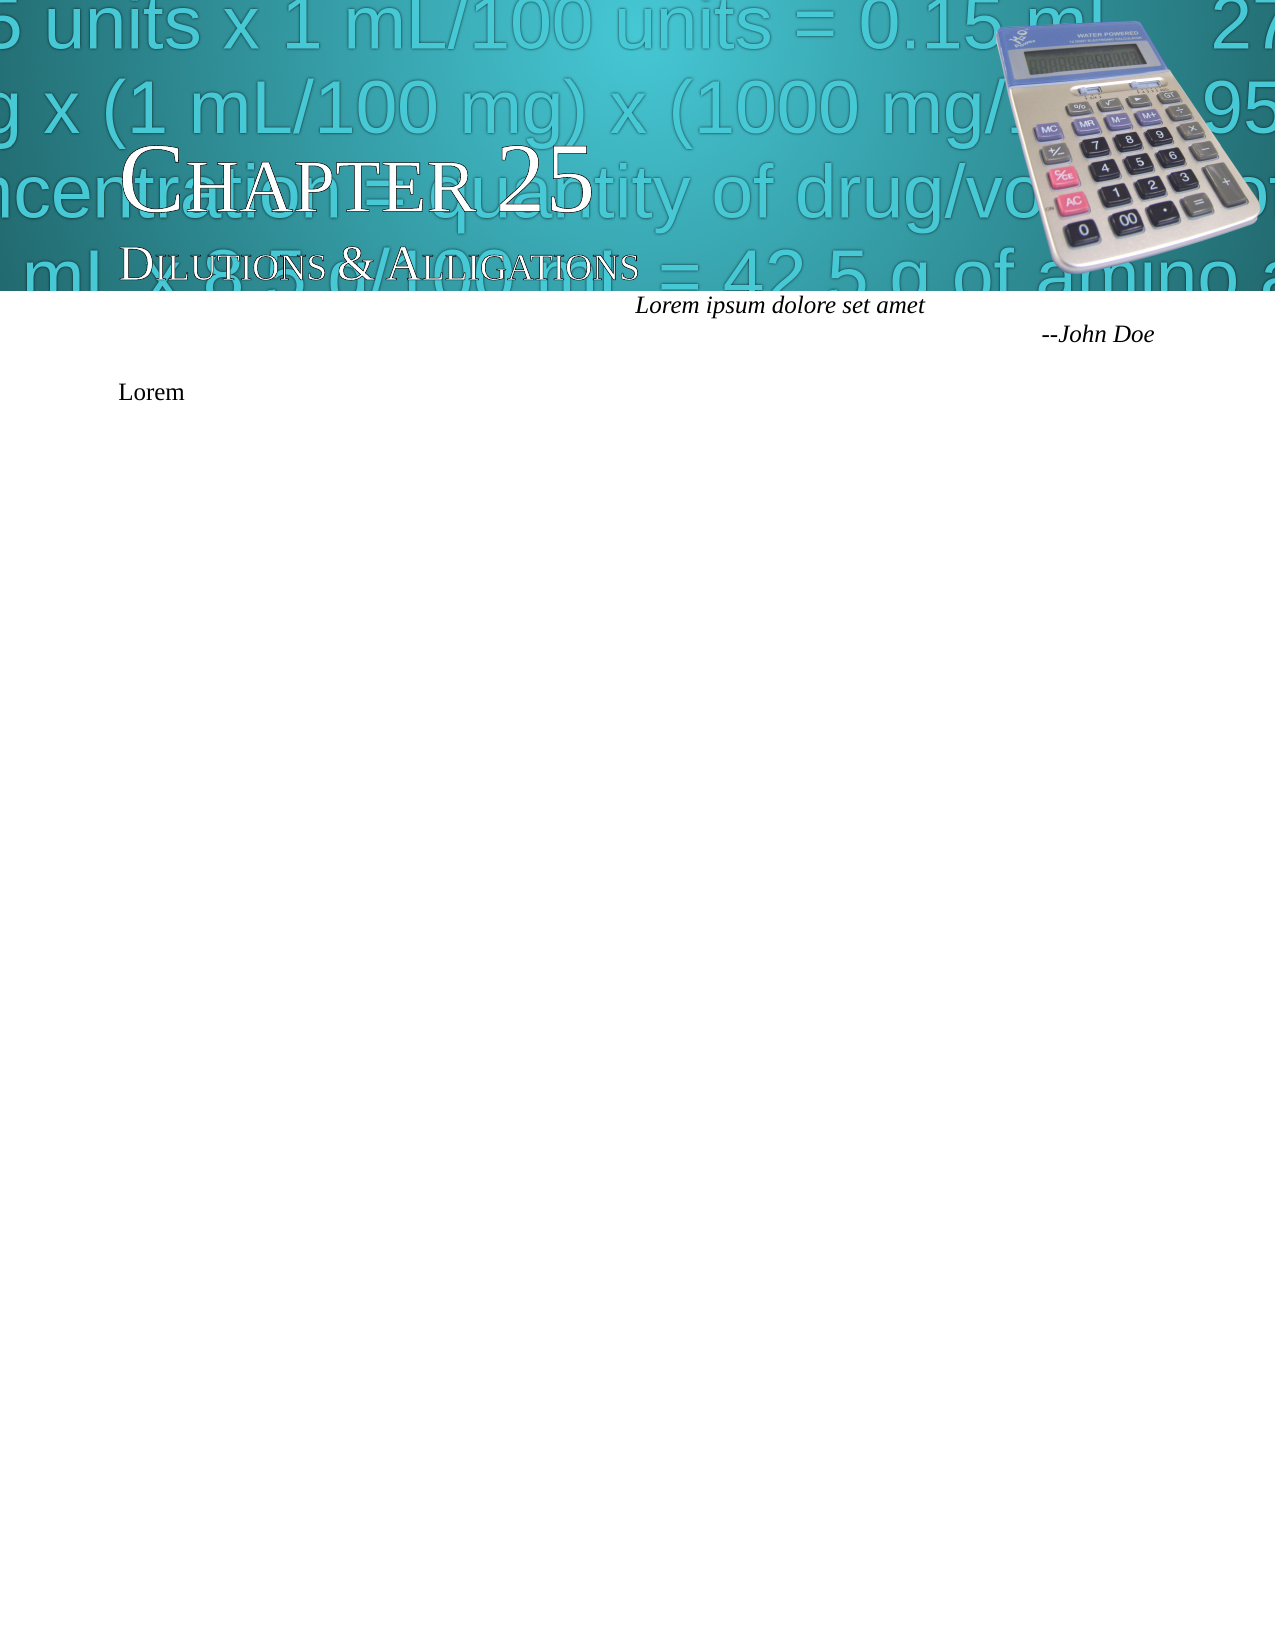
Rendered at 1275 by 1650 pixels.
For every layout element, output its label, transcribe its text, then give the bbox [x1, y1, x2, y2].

text Lorem ipsum dolore set amet [635, 291, 1157, 319]
picture [0, 0, 1275, 291]
text Lorem [118, 377, 1157, 406]
text --John Doe [118, 319, 1157, 348]
